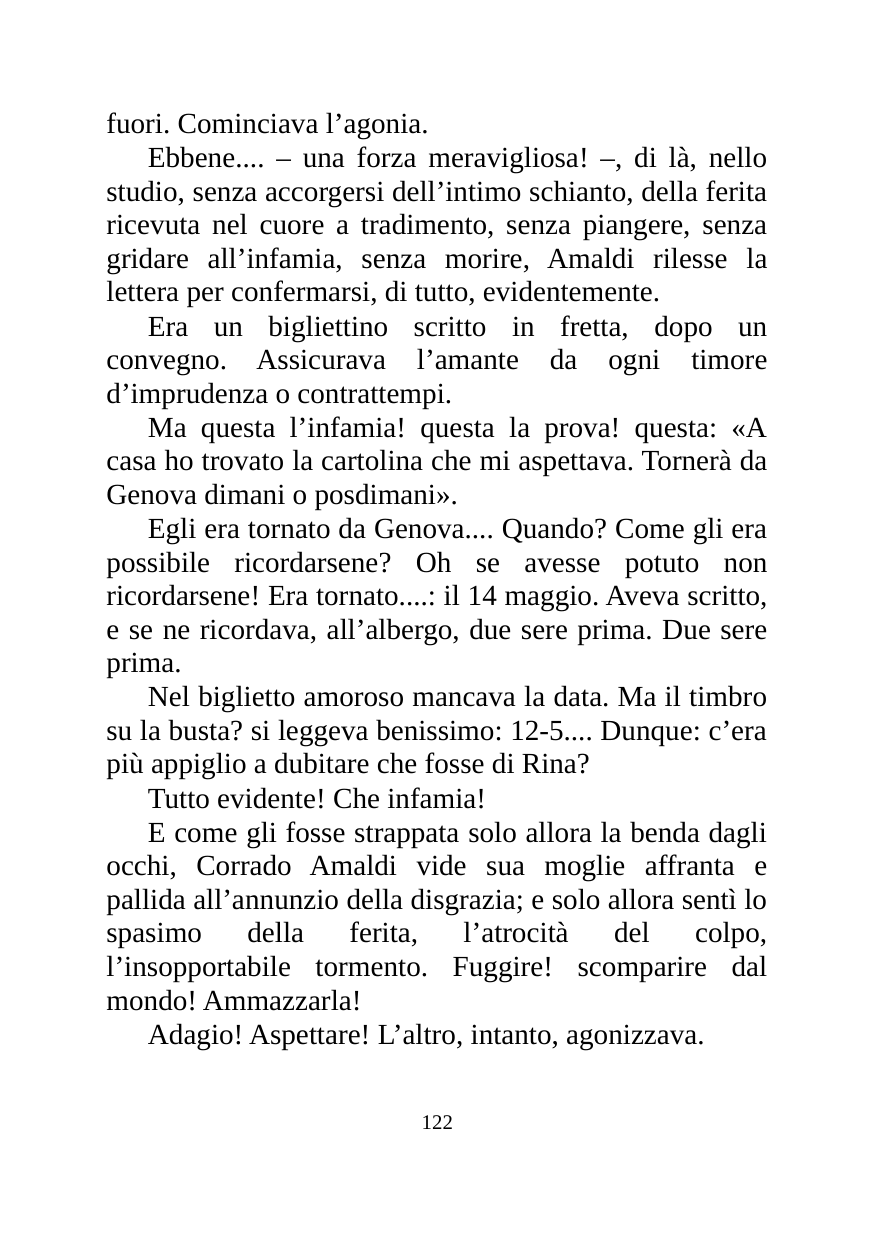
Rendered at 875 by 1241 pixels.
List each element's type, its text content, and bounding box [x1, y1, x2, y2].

text Egli era tornato da Genova.... Quando? Come gli era possibile ricordarsene? Oh se avesse potuto non ricordarsene! Era tornato....: il 14 maggio. Aveva scritto, e se ne ricordava, all’albergo, due sere prima. Due sere prima. [106, 511, 768, 679]
text fuori. Cominciava l’agonia. [106, 106, 768, 140]
text Nel biglietto amoroso mancava la data. Ma il timbro su la busta? si leggeva benissimo: 12-5.... Dunque: c’era più appiglio a dubitare che fosse di Rina? [106, 679, 768, 780]
text Ebbene.... – una forza meravigliosa! –, di là, nello studio, senza accorgersi dell’intimo schianto, della ferita ricevuta nel cuore a tradimento, senza piangere, senza gridare all’infamia, senza morire, Amaldi rilesse la lettera per confermarsi, di tutto, evidentemente. [106, 140, 768, 308]
text Tutto evidente! Che infamia! [106, 781, 768, 814]
text E come gli fosse strappata solo allora la benda dagli occhi, Corrado Amaldi vide sua moglie affranta e pallida all’annunzio della disgrazia; e solo allora sentì lo spasimo della ferita, l’atrocità del colpo, l’insopportabile tormento. Fuggire! scomparire dal mondo! Ammazzarla! [106, 815, 768, 1016]
text Era un bigliettino scritto in fretta, dopo un convegno. Assicurava l’amante da ogni timore d’imprudenza o contrattempi. [106, 309, 768, 409]
text Ma questa l’infamia! questa la prova! questa: «A casa ho trovato la cartolina che mi aspettava. Tornerà da Genova dimani o posdimani». [106, 410, 768, 511]
text Adagio! Aspettare! L’altro, intanto, agonizzava. [106, 1017, 768, 1050]
